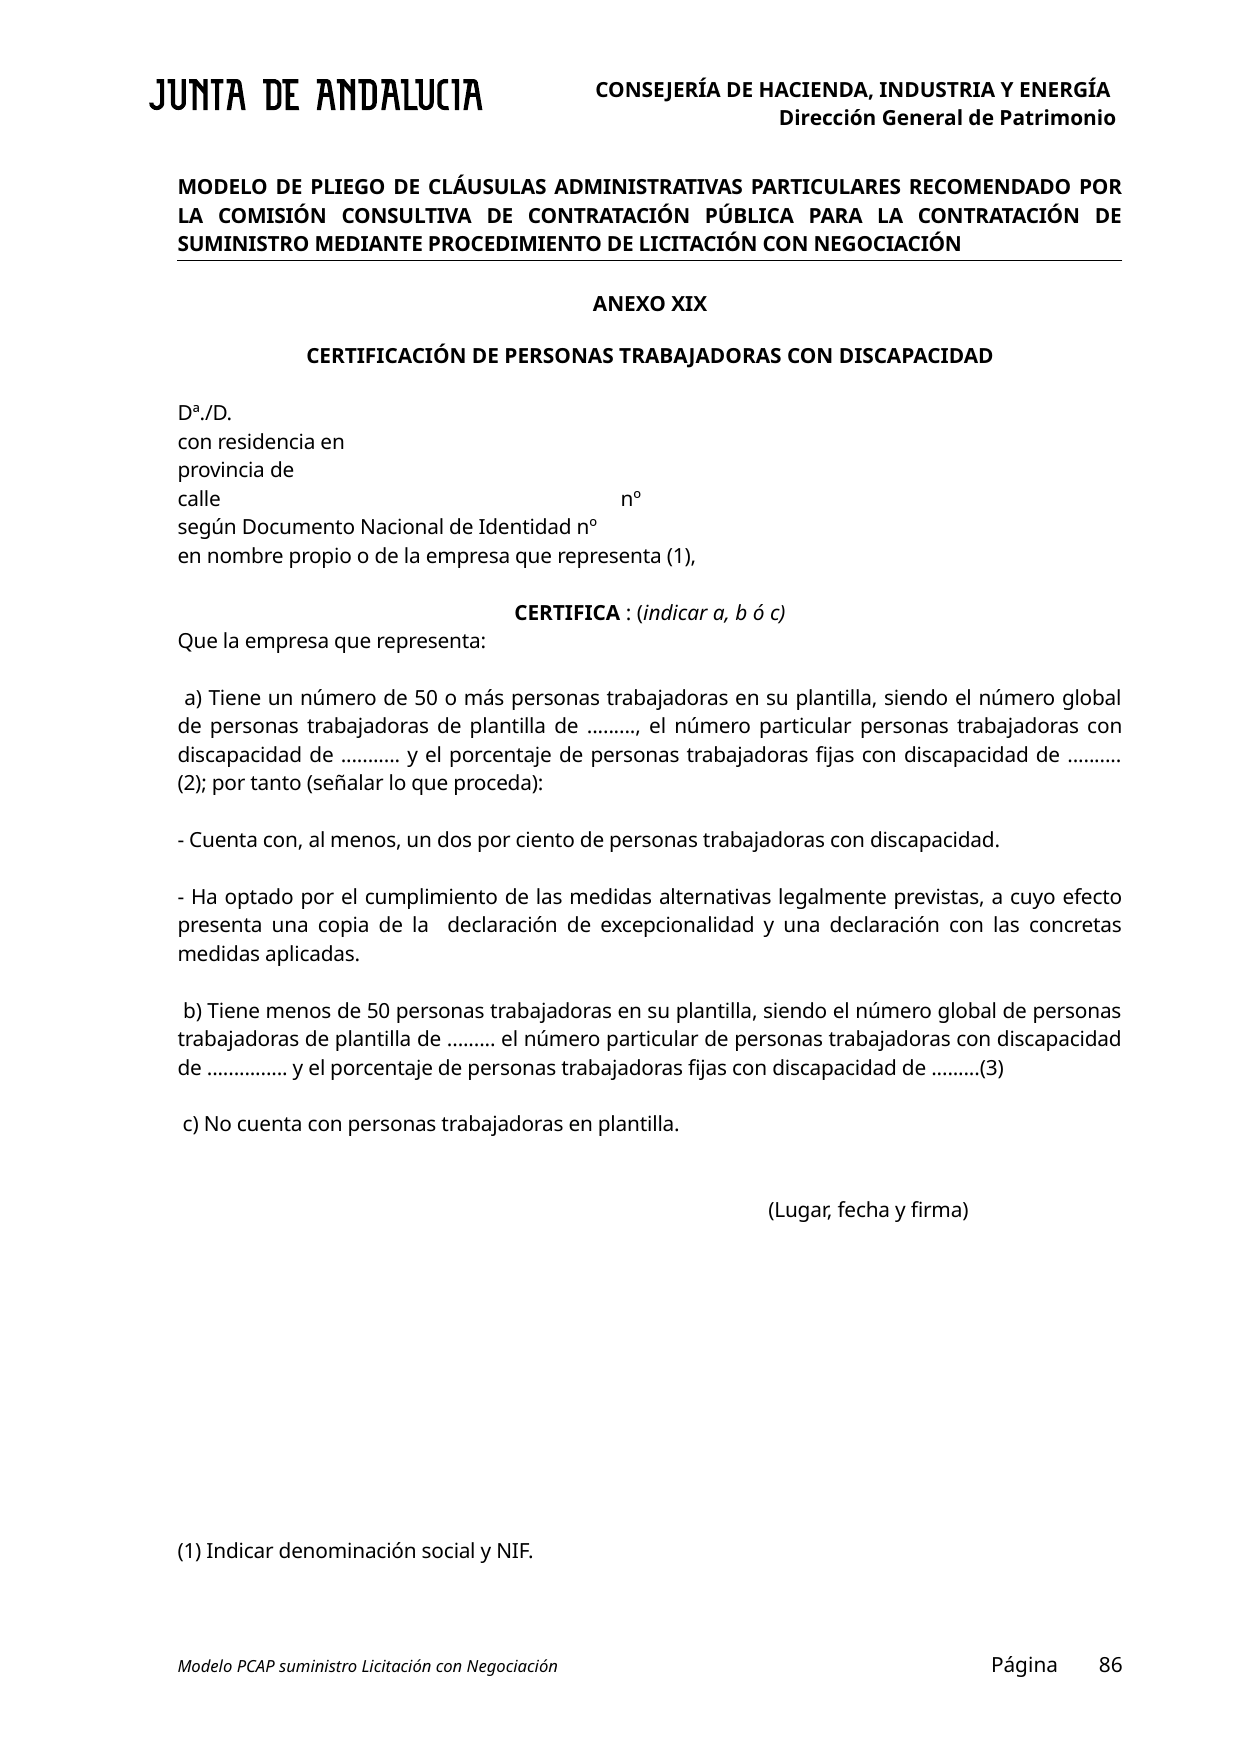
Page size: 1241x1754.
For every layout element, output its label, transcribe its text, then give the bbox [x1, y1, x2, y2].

text ANEXO XIX [177, 289, 1122, 318]
text provincia de [177, 455, 1196, 484]
text - Ha optado por el cumplimiento de las medidas alternativas legalmente previstas, a cuyo efecto presenta una copia de la declaración de excepcionalidad y una declaración con las concretas medidas aplicadas. [177, 882, 1122, 967]
text c) No cuenta con personas trabajadoras en plantilla. [177, 1109, 1122, 1138]
list MODELO DE PLIEGO DE CLÁUSULAS ADMINISTRATIVAS PARTICULARES RECOMENDADO POR LA COMISIÓN CONSULTIVA DE CONTRATACIÓN PÚBLICA PARA LA CONTRATACIÓN DE SUMINISTRO MEDIANTE PROCEDIMIENTO DE LICITACIÓN CON NEGOCIACIÓN [177, 172, 1122, 260]
list (1) Indicar denominación social y NIF. [177, 1536, 1122, 1564]
text (Lugar, fecha y firma) [177, 1195, 1122, 1223]
text en nombre propio o de la empresa que representa (1), [177, 541, 1196, 569]
text Dª./D. [177, 398, 1196, 427]
text Que la empresa que representa: [177, 626, 1122, 654]
text - Cuenta con, al menos, un dos por ciento de personas trabajadoras con discapacidad. [177, 825, 1122, 853]
text según Documento Nacional de Identidad nº [177, 512, 1196, 541]
text b) Tiene menos de 50 personas trabajadoras en su plantilla, siendo el número global de personas trabajadoras de plantilla de ......... el número particular de personas trabajadoras con discapacidad de ............... y el porcentaje de personas trabajadoras fijas con discapacidad de .........(3) [177, 996, 1122, 1081]
text con residencia en [177, 427, 1196, 455]
text calle nº [177, 484, 1196, 512]
text a) Tiene un número de 50 o más personas trabajadoras en su plantilla, siendo el número global de personas trabajadoras de plantilla de ........., el número particular personas trabajadoras con discapacidad de ........... y el porcentaje de personas trabajadoras fijas con discapacidad de .......... (2); por tanto (señalar lo que proceda): [177, 683, 1122, 797]
text CERTIFICACIÓN DE PERSONAS TRABAJADORAS CON DISCAPACIDAD [177, 342, 1122, 370]
text CERTIFICA : (indicar a, b ó c) [177, 598, 1122, 626]
